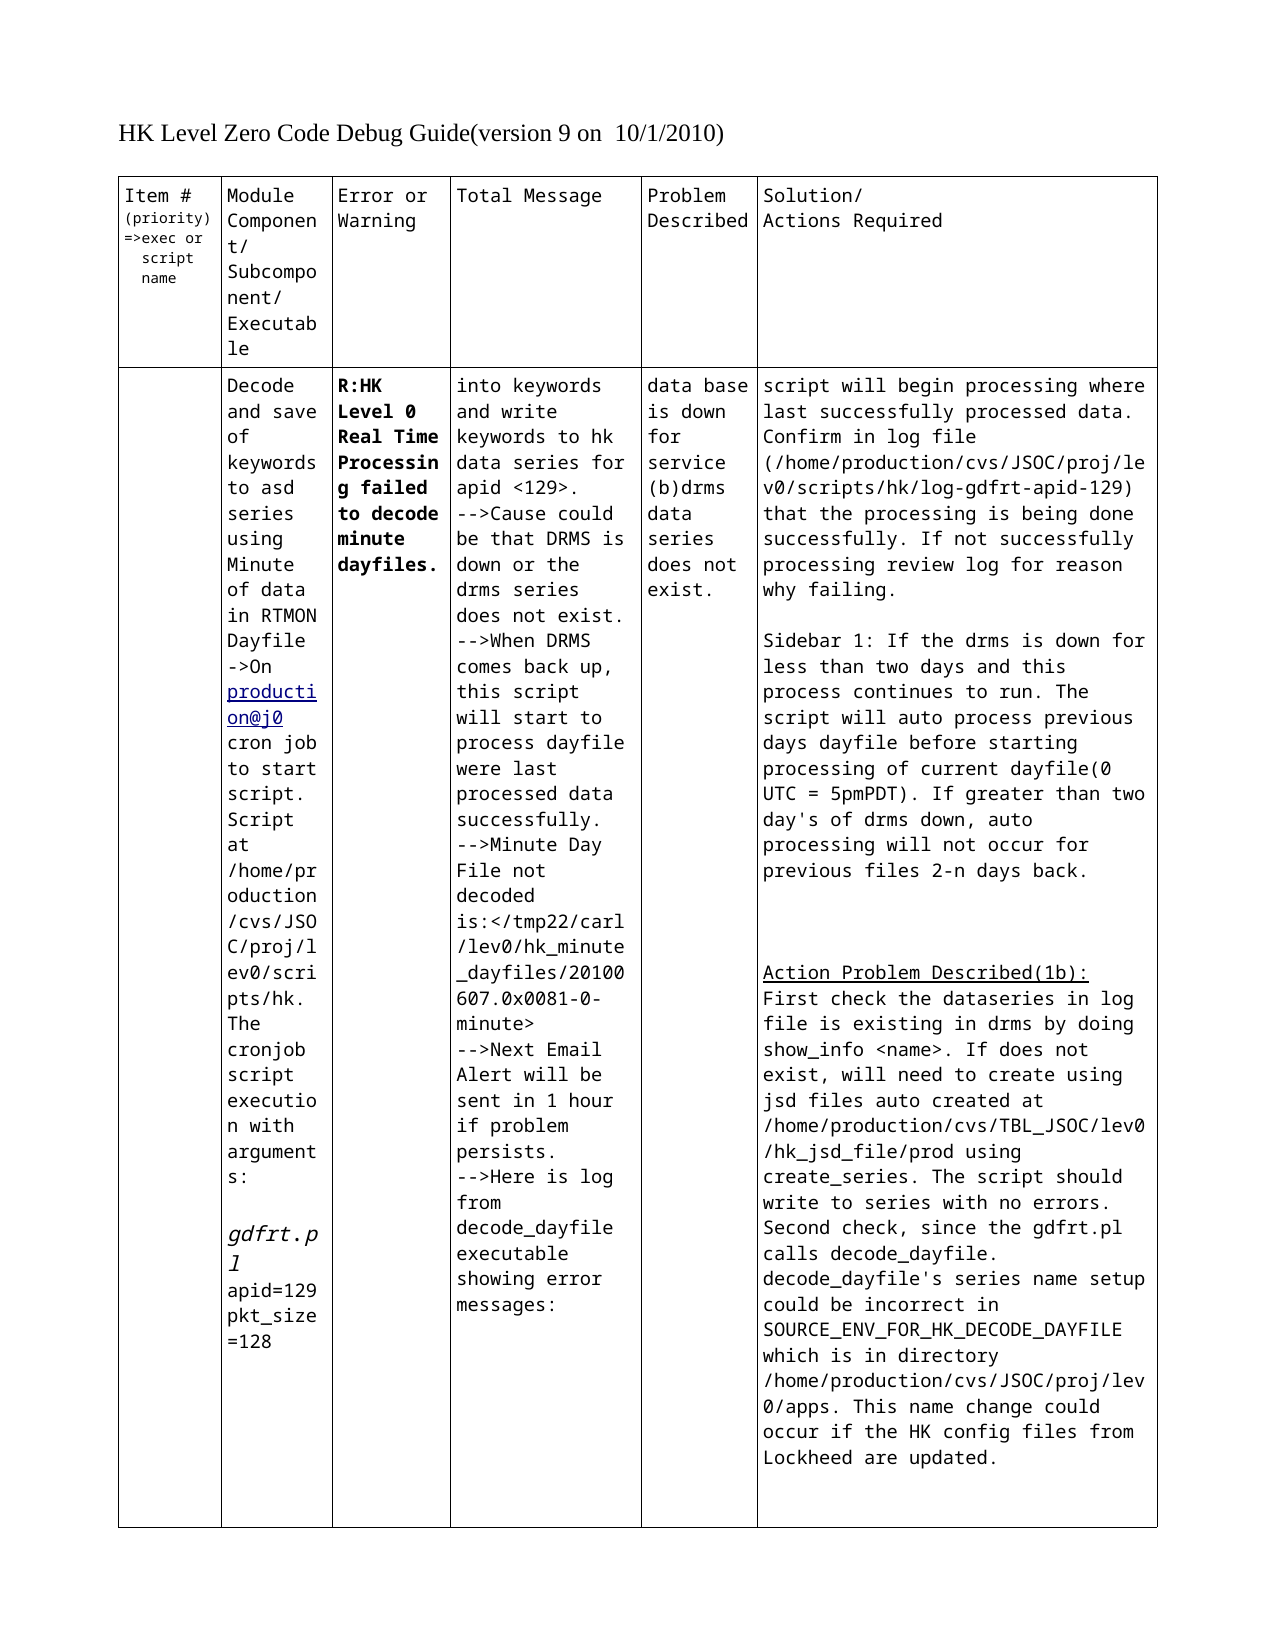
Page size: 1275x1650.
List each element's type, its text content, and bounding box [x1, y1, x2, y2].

table_cell data base is down for service (b)drms data series does not exist. [642, 368, 757, 1527]
table_cell R:HK Level 0 Real Time Processing failed to decode minute dayfiles. [333, 368, 450, 1527]
table_header Item # (priority) =>exec or script name [119, 177, 221, 367]
table_cell script will begin processing where last successfully processed data. Confirm in log file (/home/production/cvs/JSOC/proj/lev0/scripts/hk/log-gdfrt-apid-129) that the processing is being done successfully. If not successfully processing review log for reason why failing. Sidebar 1: If the drms is down for less than two days and this process continues to run. The script will auto process previous days dayfile before starting processing of current dayfile(0 UTC = 5pmPDT). If greater than two day's of drms down, auto processing will not occur for previous files 2-n days back. Action Problem Described(1b): First check the dataseries in log file is existing in drms by doing show_info <name>. If does not exist, will need to create using jsd files auto created at /home/production/cvs/TBL_JSOC/lev0/hk_jsd_file/prod using create_series. The script should write to series with no errors. Second check, since the gdfrt.pl calls decode_dayfile. decode_dayfile's series name setup could be incorrect in SOURCE_ENV_FOR_HK_DECODE_DAYFILE which is in directory /home/production/cvs/JSOC/proj/lev0/apps. This name change could occur if the HK config files from Lockheed are updated. [758, 368, 1157, 1527]
table_cell Decode and save of keywords to asd series using Minute of data in RTMON Dayfile ->On production@j0 cron job to start script. Script at /home/production/cvs/JSOC/proj/lev0/scripts/hk. The cronjob script execution with arguments: gdfrt.pl apid=129 pkt_size=128 [222, 368, 332, 1527]
table_header Error or Warning [333, 177, 450, 367]
table_header Problem Described [642, 177, 757, 367]
table_cell into keywords and write keywords to hk data series for apid <129>. -->Cause could be that DRMS is down or the drms series does not exist. -->When DRMS comes back up, this script will start to process dayfile were last processed data successfully. -->Minute Day File not decoded is:</tmp22/carl/lev0/hk_minute_dayfiles/20100607.0x0081-0-minute> -->Next Email Alert will be sent in 1 hour if problem persists. -->Here is log from decode_dayfile executable showing error messages: [451, 368, 641, 1527]
table_header Total Message [451, 177, 641, 367]
table_header Module Component/ Subcomponent/ Executable [222, 177, 332, 367]
table_cell [119, 368, 221, 1527]
table_header Solution/ Actions Required [758, 177, 1157, 367]
